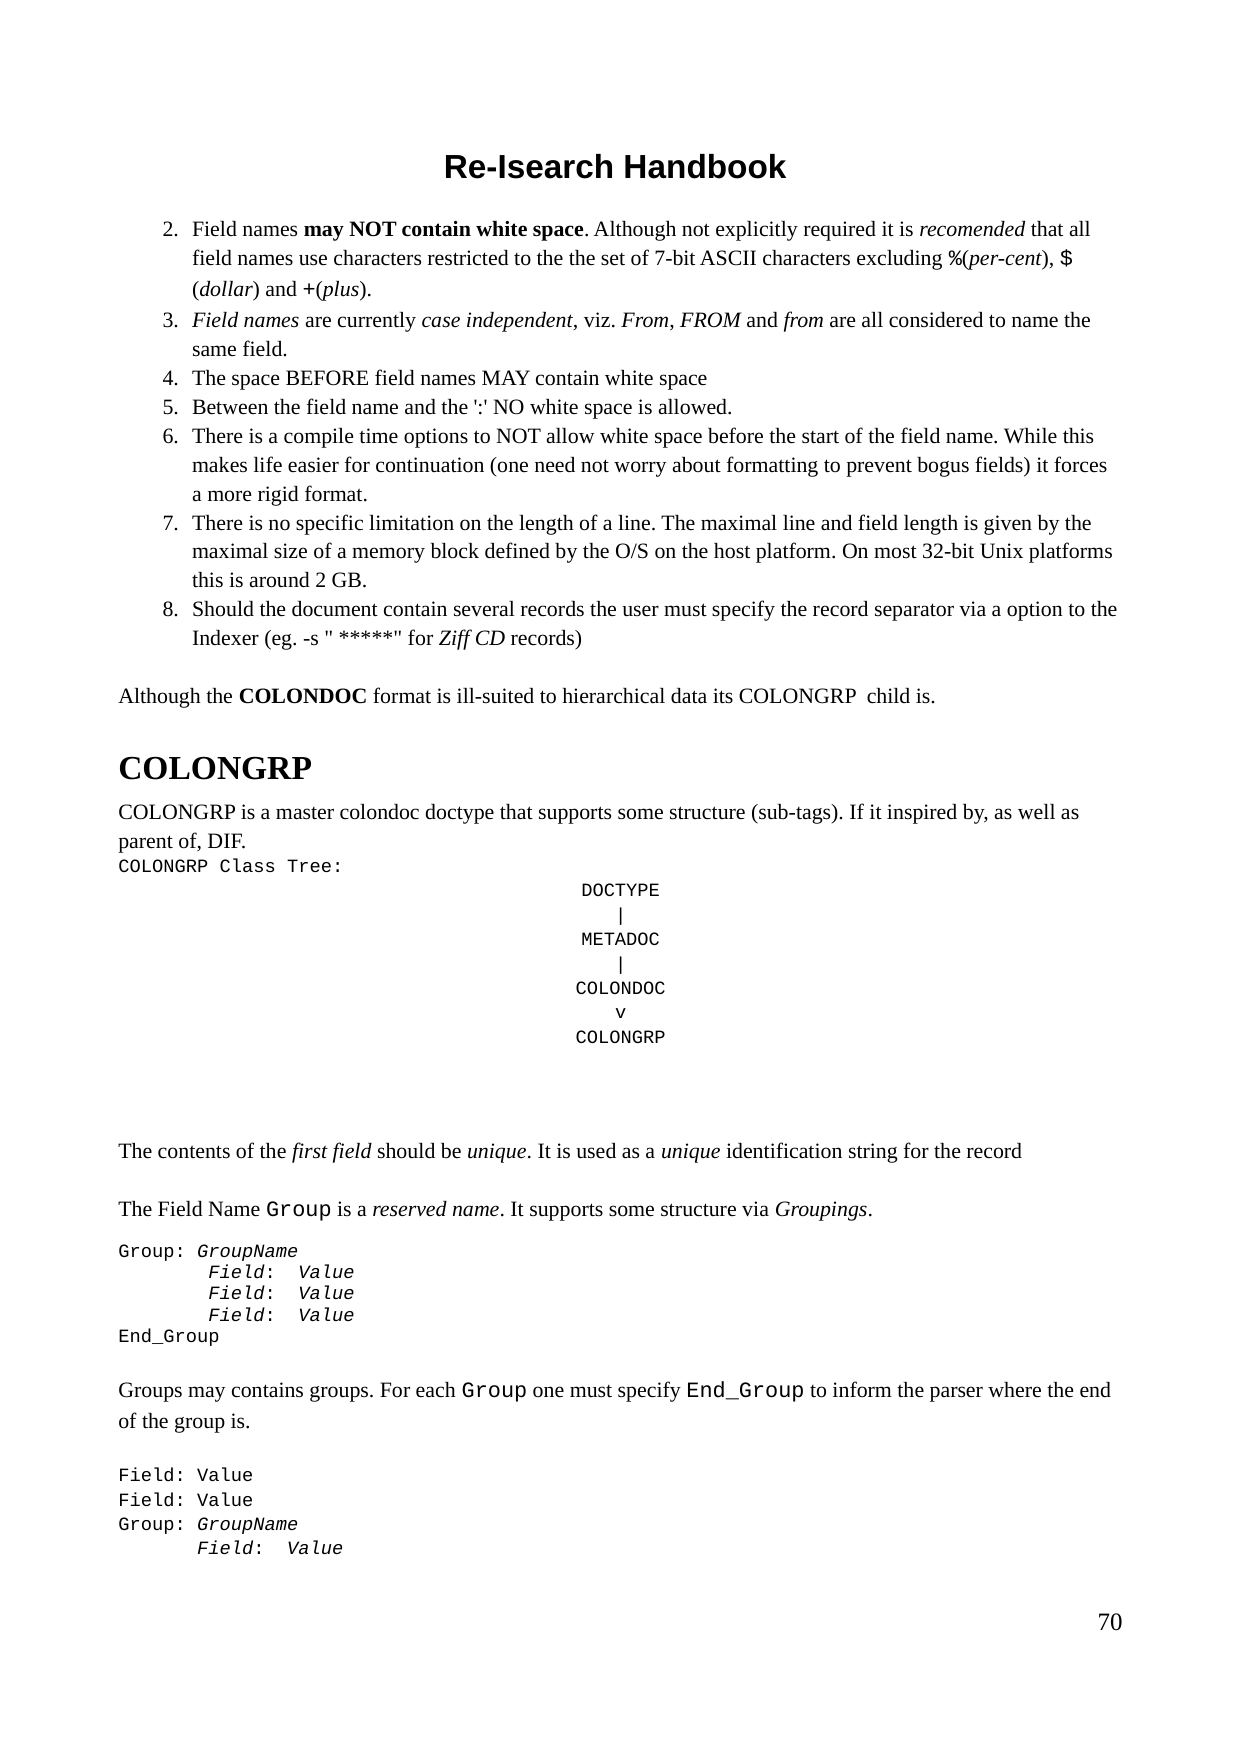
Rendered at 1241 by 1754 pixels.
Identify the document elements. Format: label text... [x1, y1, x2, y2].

text Field: Value [118, 1539, 1122, 1560]
text DOCTYPE [118, 881, 1122, 902]
text End_Group [118, 1327, 1122, 1348]
list Should the document contain several records the user must specify the record separator via a option to the Indexer (eg. -s " *****" for Ziff CD records) [162, 596, 1122, 651]
list There is no specific limitation on the length of a line. The maximal line and field length is given by the maximal size of a memory block defined by the O/S on the host platform. On most 32-bit Unix platforms this is around 2 GB. [162, 509, 1122, 593]
text Group: GroupName [118, 1242, 1122, 1263]
text COLONDOC [118, 979, 1122, 1000]
list Field names may NOT contain white space. Although not explicitly required it is recomended that all field names use characters restricted to the the set of 7-bit ASCII characters excluding %(per-cent), $(dollar) and +(plus). [162, 216, 1122, 303]
list Between the field name and the ':' NO white space is allowed. [162, 394, 1122, 419]
text v [118, 1003, 1122, 1024]
text Field: Value [118, 1466, 1122, 1487]
text METADOC [118, 930, 1122, 951]
list Field names are currently case independent, viz. From, FROM and from are all considered to name the same field. [162, 307, 1122, 361]
text The contents of the first field should be unique. It is used as a unique identification string for the record [118, 1138, 1122, 1163]
text COLONGRP is a master colondoc doctype that supports some structure (sub-tags). If it inspired by, as well as parent of, DIF. [118, 799, 1122, 853]
text Field: Value [118, 1284, 1122, 1305]
text Field: Value [118, 1305, 1122, 1327]
text Although the COLONDOC format is ill-suited to hierarchical data its COLONGRP child is. [118, 683, 1122, 708]
text Groups may contains groups. For each Group one must specify End_Group to inform the parser where the end of the group is. [118, 1377, 1122, 1433]
text | [118, 906, 1122, 927]
text COLONGRP [118, 1027, 1122, 1049]
text Group: GroupName [118, 1515, 1122, 1536]
list The space BEFORE field names MAY contain white space [162, 365, 1122, 390]
text COLONGRP Class Tree: [118, 857, 1122, 878]
text Field: Value [118, 1263, 1122, 1284]
text | [118, 954, 1122, 976]
text Field: Value [118, 1490, 1122, 1512]
text The Field Name Group is a reserved name. It supports some structure via Groupings. [118, 1196, 1122, 1223]
list There is a compile time options to NOT allow white space before the start of the field name. While this makes life easier for continuation (one need not worry about formatting to prevent bogus fields) it forces a more rigid format. [162, 423, 1122, 506]
subtitle COLONGRP [118, 748, 1122, 786]
